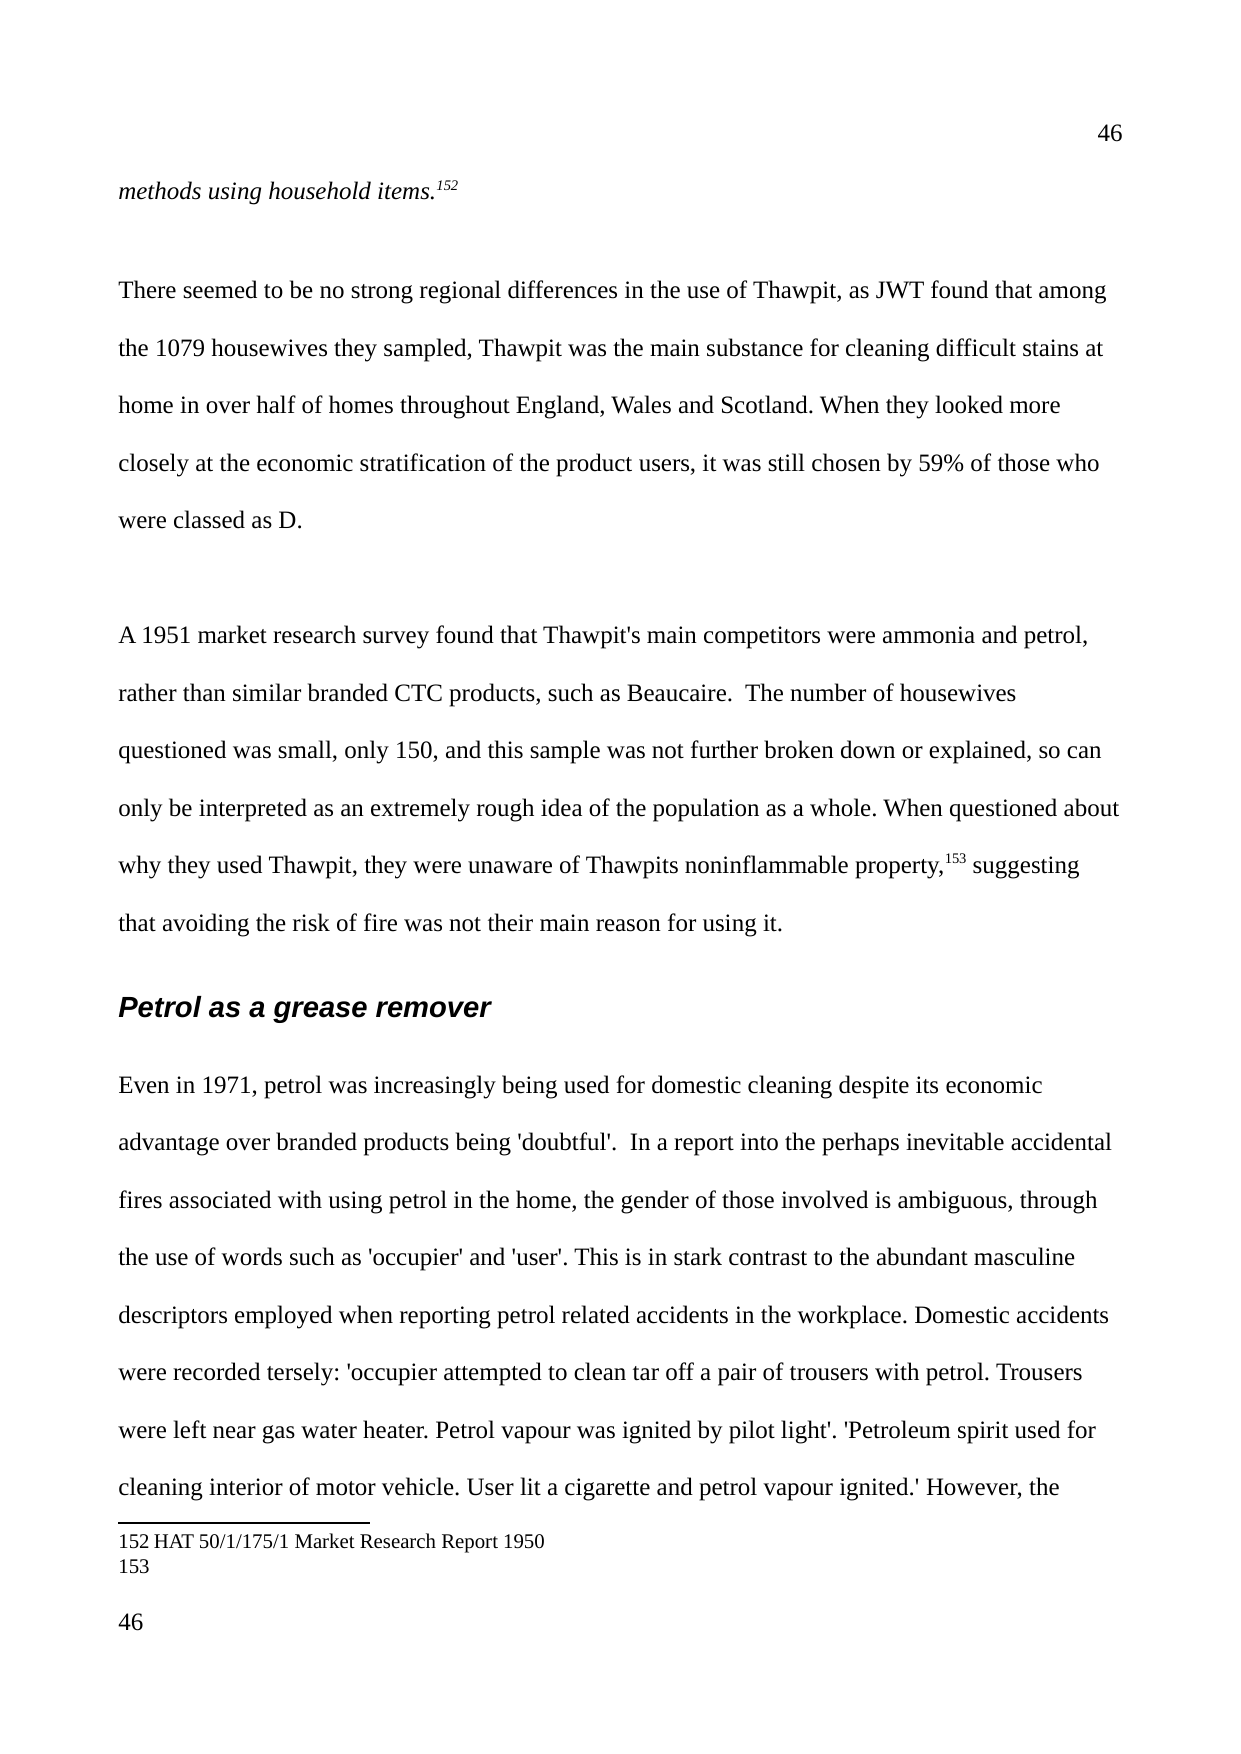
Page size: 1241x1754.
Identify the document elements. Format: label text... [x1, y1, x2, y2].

text methods using household items. [118, 176, 1122, 205]
text A 1951 market research survey found that Thawpit's main competitors were ammonia and petrol, rather than similar branded CTC products, such as Beaucaire. The number of housewives questioned was small, only 150, and this sample was not further broken down or explained, so can only be interpreted as an extremely rough idea of the population as a whole. When questioned about why they used Thawpit, they were unaware of Thawpits noninflammable property, suggesting that avoiding the risk of fire was not their main reason for using it. [118, 620, 1122, 936]
text HAT 50/1/175/1 Market Research Report 1950 [118, 1529, 1122, 1553]
subtitle Petrol as a grease remover [118, 990, 1122, 1024]
text There seemed to be no strong regional differences in the use of Thawpit, as JWT found that among the 1079 housewives they sampled, Thawpit was the main substance for cleaning difficult stains at home in over half of homes throughout England, Wales and Scotland. When they looked more closely at the economic stratification of the product users, it was still chosen by 59% of those who were classed as D. [118, 275, 1122, 534]
text Even in 1971, petrol was increasingly being used for domestic cleaning despite its economic advantage over branded products being 'doubtful'. In a report into the perhaps inevitable accidental fires associated with using petrol in the home, the gender of those involved is ambiguous, through the use of words such as 'occupier' and 'user'. This is in stark contrast to the abundant masculine descriptors employed when reporting petrol related accidents in the workplace. Domestic accidents were recorded tersely: 'occupier attempted to clean tar off a pair of trousers with petrol. Trousers were left near gas water heater. Petrol vapour was ignited by pilot light'. 'Petroleum spirit used for cleaning interior of motor vehicle. User lit a cigarette and petrol vapour ignited.' However, the [118, 1070, 1122, 1501]
